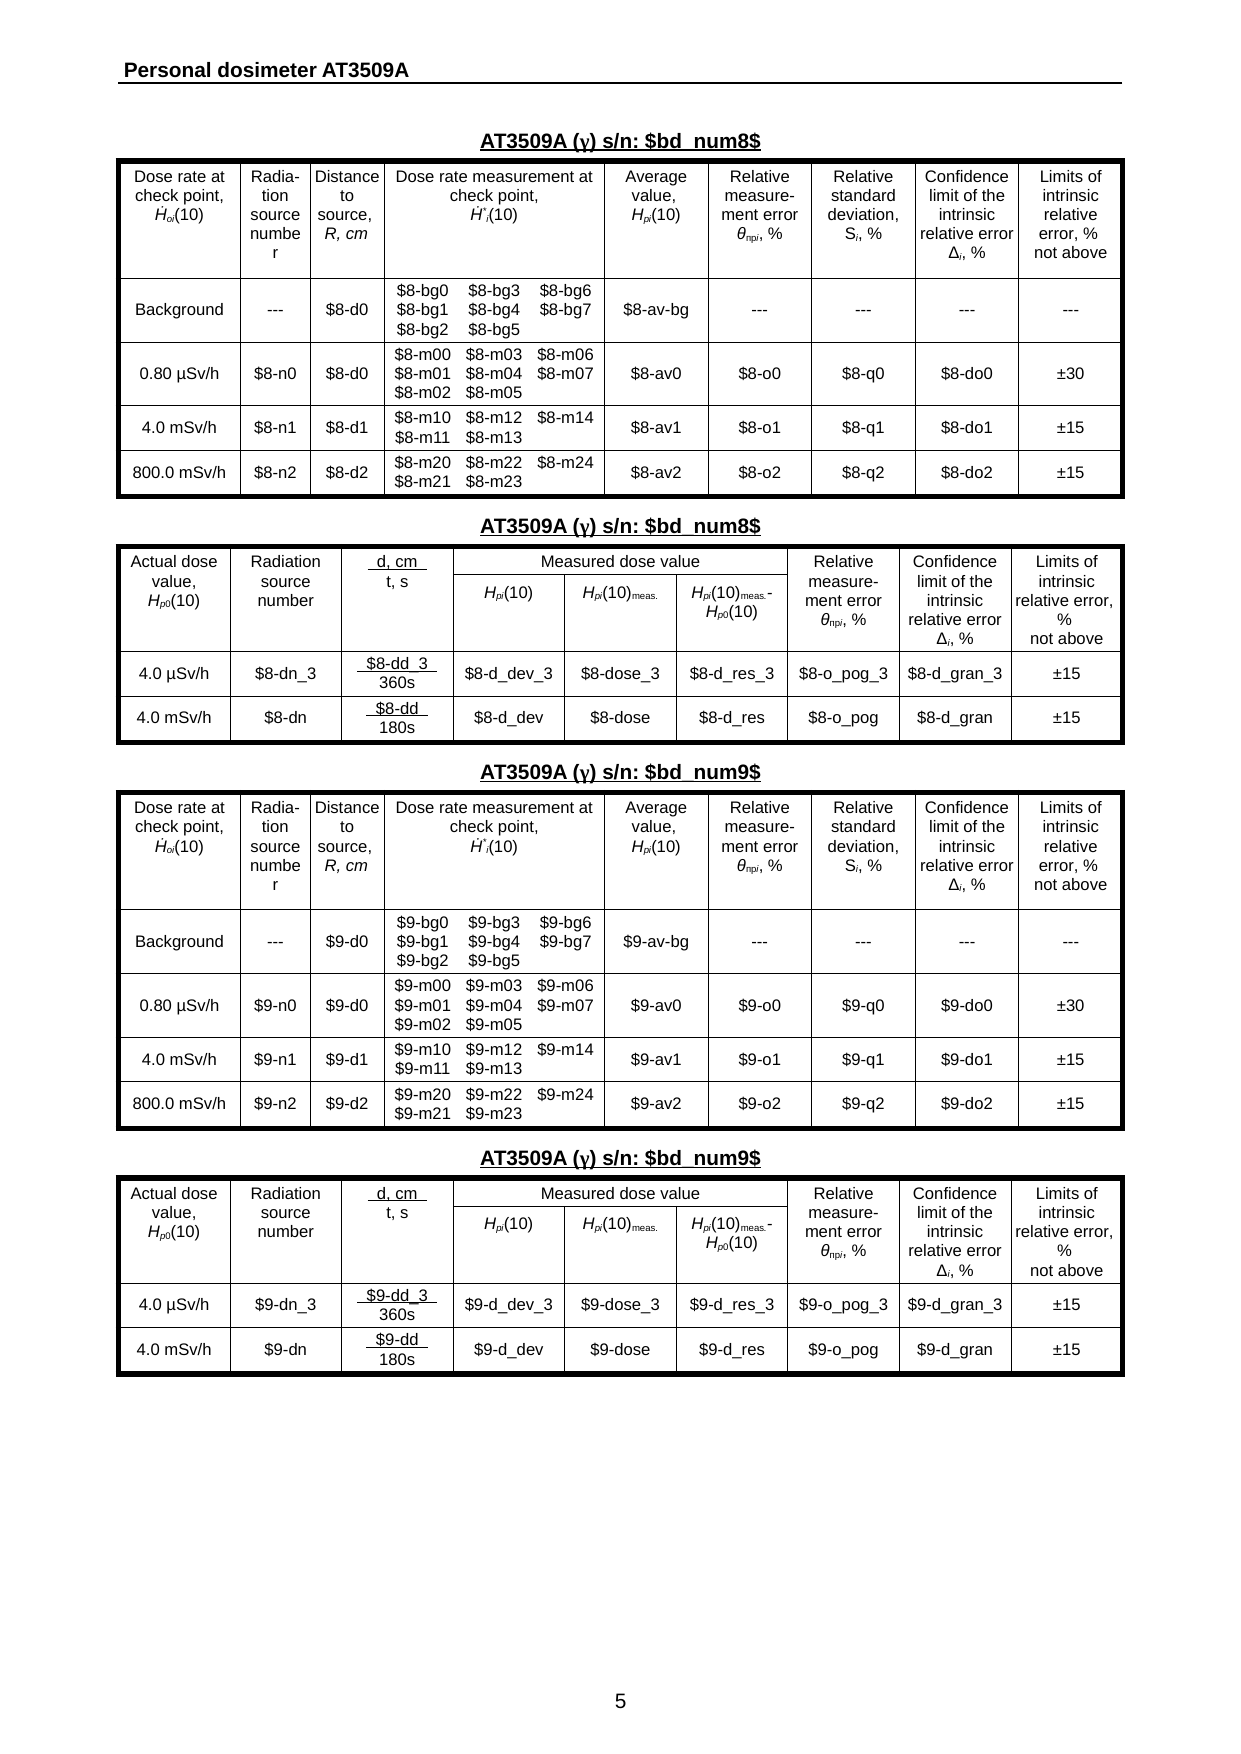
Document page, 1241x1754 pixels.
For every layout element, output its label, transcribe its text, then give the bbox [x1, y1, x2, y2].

table_header AT3509A (γ) s/n: $bd_num8$ [118, 114, 1122, 158]
table_cell --- [1019, 279, 1120, 342]
table_cell 800.0 mSv/h [121, 1082, 240, 1126]
table_cell $9-q1 [812, 1038, 915, 1081]
table_cell Hpi(10) [454, 575, 564, 651]
table_cell $8-q0 [812, 343, 915, 405]
table_cell $8-m10 $8-m11 $8-m12 $8-m13 $8-m14 [385, 406, 604, 450]
table_cell $8-o2 [709, 451, 811, 494]
table_cell Radiation source number [231, 549, 341, 651]
table_cell $8-n1 [241, 406, 310, 450]
table_cell $8-d_res_3 [677, 652, 787, 696]
table_cell $9-dd_3 360s [342, 1284, 453, 1327]
table_cell $9-m10 $9-m11 $9-m12 $9-m13 $9-m14 [385, 1038, 604, 1081]
table_cell Hpi(10)meas. [565, 1207, 676, 1282]
table_cell ±15 [1012, 1284, 1120, 1327]
table_cell $9-dn_3 [231, 1284, 341, 1327]
table_cell Relative measure-ment error θпрi, % [788, 549, 899, 651]
table_cell $8-q1 [812, 406, 915, 450]
table_cell $8-m00 $8-m01 $8-m02 $8-m03 $8-m04 $8-m05 $8-m06 $8-m07 [385, 343, 604, 405]
table_cell Measured dose value [454, 1181, 787, 1206]
table_cell Radia-tion source number [241, 164, 310, 278]
table_cell d, cm t, s [342, 549, 453, 651]
table_cell $9-do1 [916, 1038, 1018, 1081]
table_cell Hpi(10)meas.-Hp0(10) [677, 575, 787, 651]
table_cell $9-d_dev [454, 1328, 564, 1371]
table_cell Relative standard deviation, Si, % [812, 164, 915, 278]
table_cell --- [916, 910, 1018, 973]
table_cell $8-dose [565, 697, 676, 740]
table_cell d, cm t, s [342, 1181, 453, 1282]
table_cell Limits of intrinsic relative error, % not above [1012, 549, 1120, 651]
table_cell ±15 [1012, 697, 1120, 740]
table_cell $8-o0 [709, 343, 811, 405]
table_cell $8-dd 180s [342, 697, 453, 740]
table_cell 4.0 mSv/h [121, 1038, 240, 1081]
table_cell $8-do2 [916, 451, 1018, 494]
table_cell Average value, Hpi(10) [605, 164, 708, 278]
table_cell Limits of intrinsic relative error, % not above [1012, 1181, 1120, 1282]
table_cell Hpi(10)meas. [565, 575, 676, 651]
table_cell $8-av2 [605, 451, 708, 494]
table_cell $9-q2 [812, 1082, 915, 1126]
table_cell --- [709, 910, 811, 973]
table_cell $9-o0 [709, 974, 811, 1037]
table_cell Dose rate measurement at check point, Ḣ*i(10) [385, 795, 604, 909]
table_header AT3509A (γ) s/n: $bd_num8$ [118, 499, 1122, 544]
table_cell $9-av1 [605, 1038, 708, 1081]
table_cell 4.0 mSv/h [121, 406, 240, 450]
table_cell $8-do1 [916, 406, 1018, 450]
table_cell ±15 [1012, 1328, 1120, 1371]
table_cell Confidence limit of the intrinsic relative error Δi, % [900, 549, 1011, 651]
table_cell $8-d_gran_3 [900, 652, 1011, 696]
table_cell $9-bg0 $9-bg1 $9-bg2 $9-bg3 $9-bg4 $9-bg5 $9-bg6 $9-bg7 [385, 910, 604, 973]
table_cell Confidence limit of the intrinsic relative error Δi, % [916, 795, 1018, 909]
table_cell 4.0 µSv/h [121, 1284, 230, 1327]
table_cell $9-o2 [709, 1082, 811, 1126]
table_cell $8-dose_3 [565, 652, 676, 696]
table_cell Hpi(10) [454, 1207, 564, 1282]
table_cell ±15 [1019, 451, 1120, 494]
table_cell $9-n0 [241, 974, 310, 1037]
table_cell $8-o1 [709, 406, 811, 450]
table_header AT3509A (γ) s/n: $bd_num9$ [118, 745, 1122, 790]
table_cell $9-do2 [916, 1082, 1018, 1126]
table_cell $8-dn_3 [231, 652, 341, 696]
table_cell --- [1019, 910, 1120, 973]
table_cell $8-n2 [241, 451, 310, 494]
table_cell --- [812, 279, 915, 342]
table_cell $9-dose [565, 1328, 676, 1371]
table_cell $9-q0 [812, 974, 915, 1037]
table_cell ±30 [1019, 343, 1120, 405]
table_cell $9-do0 [916, 974, 1018, 1037]
table_cell ±15 [1019, 1082, 1120, 1126]
table_cell $8-do0 [916, 343, 1018, 405]
table_cell $9-av2 [605, 1082, 708, 1126]
table_cell $9-av0 [605, 974, 708, 1037]
table_cell $9-m20 $9-m21 $9-m22 $9-m23 $9-m24 [385, 1082, 604, 1126]
table_cell $8-d1 [311, 406, 384, 450]
table_cell $8-d_dev_3 [454, 652, 564, 696]
table_cell Actual dose value, Hp0(10) [121, 549, 230, 651]
table_cell $8-d0 [311, 343, 384, 405]
table_cell Background [121, 279, 240, 342]
table_cell Radia-tion source number [241, 795, 310, 909]
table_cell 4.0 µSv/h [121, 652, 230, 696]
table_cell $8-d_dev [454, 697, 564, 740]
table_cell ±15 [1019, 406, 1120, 450]
table_cell Radiation source number [231, 1181, 341, 1282]
table_cell Relative standard deviation, Si, % [812, 795, 915, 909]
table_cell $9-dd 180s [342, 1328, 453, 1371]
table_cell Limits of intrinsic relative error, % not above [1019, 795, 1120, 909]
table_cell Actual dose value, Hp0(10) [121, 1181, 230, 1282]
table_cell $9-m00 $9-m01 $9-m02 $9-m03 $9-m04 $9-m05 $9-m06 $9-m07 [385, 974, 604, 1037]
table_cell 4.0 mSv/h [121, 697, 230, 740]
table_cell --- [916, 279, 1018, 342]
table_cell $8-av1 [605, 406, 708, 450]
table_cell $8-av0 [605, 343, 708, 405]
table_cell Background [121, 910, 240, 973]
table_cell $8-q2 [812, 451, 915, 494]
table_cell Distance to source, R, сm [311, 164, 384, 278]
table_cell $9-o_pog [788, 1328, 899, 1371]
table_cell $8-o_pog_3 [788, 652, 899, 696]
table_cell $8-m20 $8-m21 $8-m22 $8-m23 $8-m24 [385, 451, 604, 494]
table_cell $9-d_gran [900, 1328, 1011, 1371]
table_cell --- [709, 279, 811, 342]
table_cell $9-d0 [311, 974, 384, 1037]
table_cell ±30 [1019, 974, 1120, 1037]
table_cell $8-d0 [311, 279, 384, 342]
table_cell $9-d_gran_3 [900, 1284, 1011, 1327]
table_cell 4.0 mSv/h [121, 1328, 230, 1371]
table_cell ±15 [1019, 1038, 1120, 1081]
table_cell $8-dn [231, 697, 341, 740]
table_cell Hpi(10)meas.-Hp0(10) [677, 1207, 787, 1282]
table_cell Relative measure-ment error θпрi, % [709, 795, 811, 909]
table_cell $9-dose_3 [565, 1284, 676, 1327]
table_cell $9-n1 [241, 1038, 310, 1081]
table_cell $8-d_res [677, 697, 787, 740]
table_cell Measured dose value [454, 549, 787, 574]
table_cell $8-d_gran [900, 697, 1011, 740]
table_cell Limits of intrinsic relative error, % not above [1019, 164, 1120, 278]
table_cell $8-d2 [311, 451, 384, 494]
table_cell $9-d_res [677, 1328, 787, 1371]
table_cell Dose rate measurement at check point, Ḣ*i(10) [385, 164, 604, 278]
table_cell --- [241, 279, 310, 342]
table_cell Relative measure-ment error θпрi, % [709, 164, 811, 278]
table_cell $8-dd_3 360s [342, 652, 453, 696]
table_cell $8-bg0 $8-bg1 $8-bg2 $8-bg3 $8-bg4 $8-bg5 $8-bg6 $8-bg7 [385, 279, 604, 342]
table_cell 800.0 mSv/h [121, 451, 240, 494]
table_cell Confidence limit of the intrinsic relative error Δi, % [900, 1181, 1011, 1282]
table_cell $9-d_dev_3 [454, 1284, 564, 1327]
table_cell --- [241, 910, 310, 973]
table_cell 0.80 µSv/h [121, 343, 240, 405]
table_cell $9-o1 [709, 1038, 811, 1081]
table_cell 0.80 µSv/h [121, 974, 240, 1037]
table_cell $9-d2 [311, 1082, 384, 1126]
table_cell $8-n0 [241, 343, 310, 405]
table_cell $8-av-bg [605, 279, 708, 342]
table_cell $9-o_pog_3 [788, 1284, 899, 1327]
table_cell Dose rate at check point, Ḣoi(10) [121, 164, 240, 278]
table_cell Average value, Hpi(10) [605, 795, 708, 909]
table_cell $9-dn [231, 1328, 341, 1371]
table_header AT3509A (γ) s/n: $bd_num9$ [118, 1131, 1122, 1175]
table_cell Dose rate at check point, Ḣoi(10) [121, 795, 240, 909]
table_cell $9-av-bg [605, 910, 708, 973]
table_cell $9-d1 [311, 1038, 384, 1081]
table_cell --- [812, 910, 915, 973]
table_cell $8-o_pog [788, 697, 899, 740]
table_cell $9-d0 [311, 910, 384, 973]
table_cell ±15 [1012, 652, 1120, 696]
table_cell Relative measure-ment error θпрi, % [788, 1181, 899, 1282]
table_cell Distance to source, R, сm [311, 795, 384, 909]
table_cell $9-d_res_3 [677, 1284, 787, 1327]
table_cell $9-n2 [241, 1082, 310, 1126]
table_cell Confidence limit of the intrinsic relative error Δi, % [916, 164, 1018, 278]
